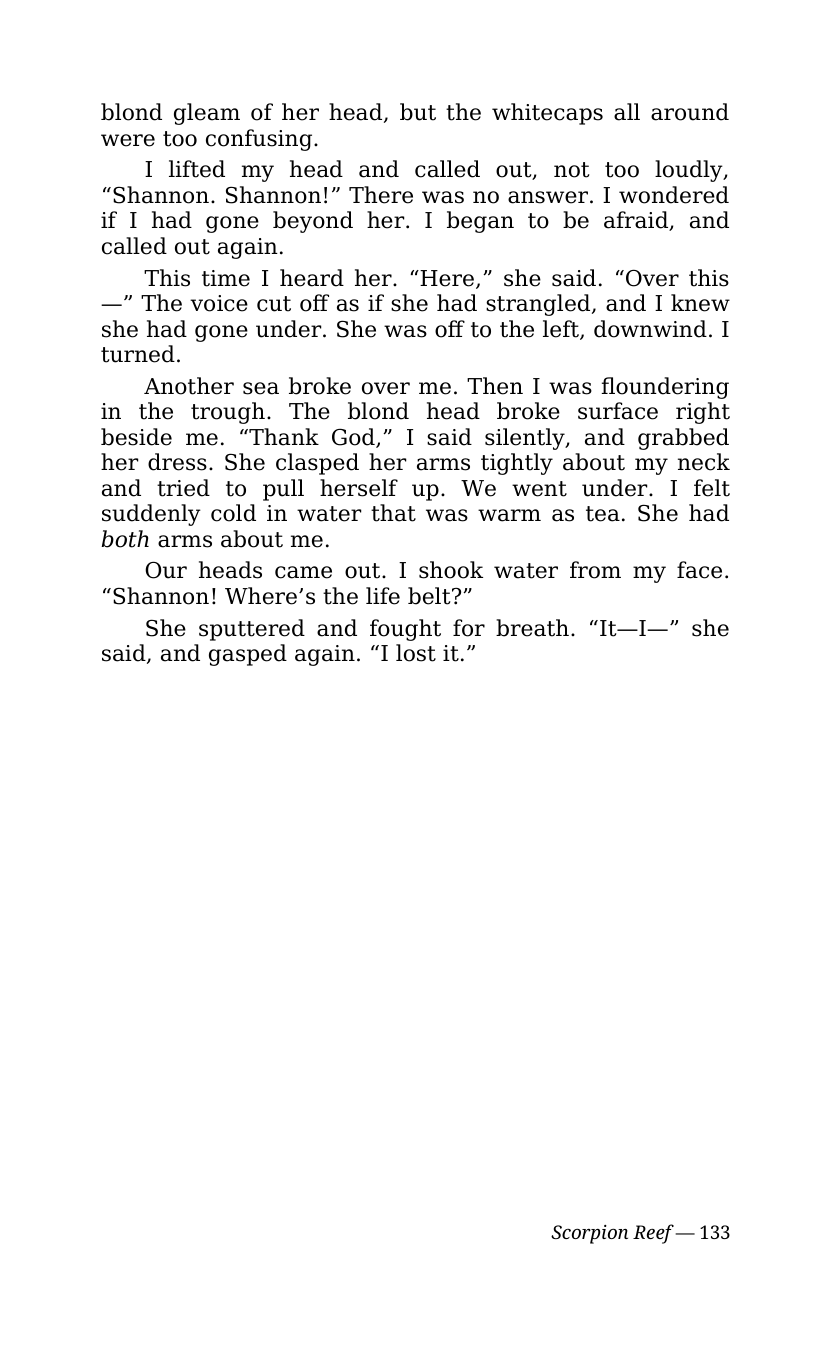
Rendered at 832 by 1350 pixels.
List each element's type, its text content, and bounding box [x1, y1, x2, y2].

text This time I heard her. “Here,” she said. “Over this—” The voice cut off as if she had strangled, and I knew she had gone under. She was off to the left, downwind. I turned. [101, 266, 731, 368]
text Our heads came out. I shook water from my face. “Shannon! Where’s the life belt?” [101, 558, 731, 609]
text Another sea broke over me. Then I was floundering in the trough. The blond head broke surface right beside me. “Thank God,” I said silently, and grabbed her dress. She clasped her arms tightly about my neck and tried to pull herself up. We went under. I felt suddenly cold in water that was warm as tea. She had both arms about me. [101, 374, 731, 552]
text She sputtered and fought for breath. “It—I—” she said, and gasped again. “I lost it.” [101, 616, 731, 667]
text blond gleam of her head, but the whitecaps all around were too confusing. [101, 101, 731, 152]
text I lifted my head and called out, not too loudly, “Shannon. Shannon!” There was no answer. I wondered if I had gone beyond her. I began to be afraid, and called out again. [101, 158, 731, 260]
